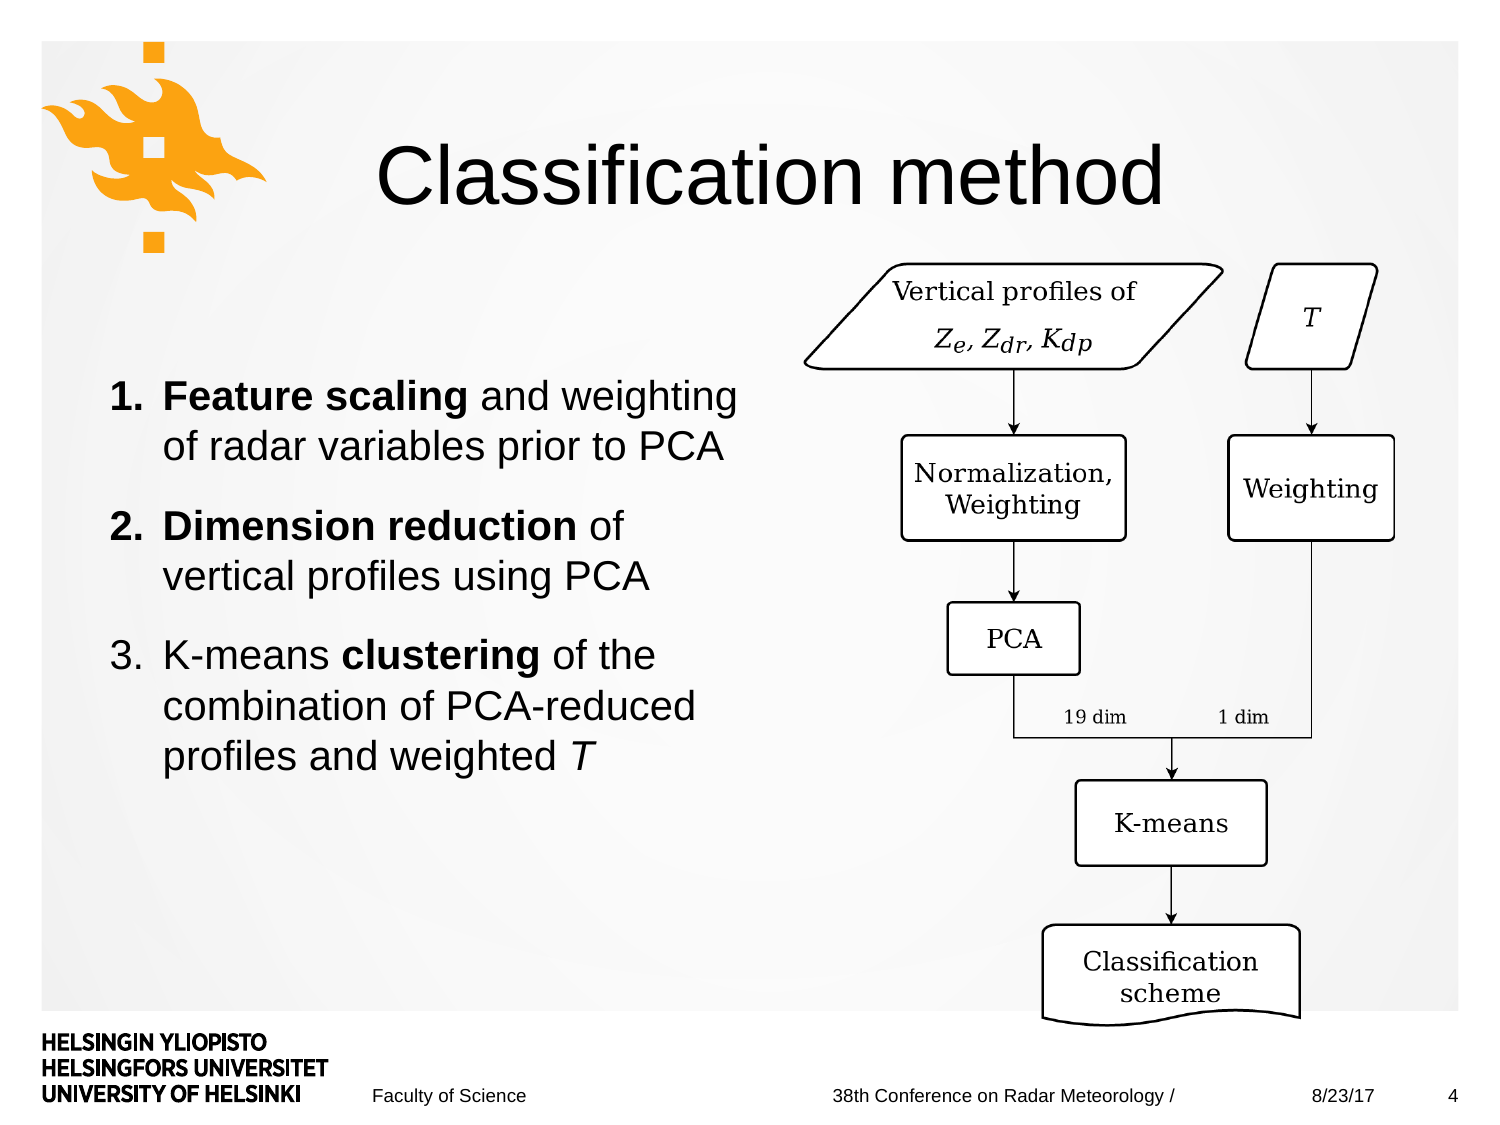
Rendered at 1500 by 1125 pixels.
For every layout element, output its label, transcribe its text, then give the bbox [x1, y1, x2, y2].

title Classification method [360, 113, 1447, 319]
picture [144, 137, 164, 158]
list Feature scaling and weighting of radar variables prior to PCA Dimension reduction of vertical profiles using PCA K-means clustering of the combination of PCA-reduced profiles and weighted T [76, 361, 768, 1000]
picture [41, 41, 1459, 1028]
